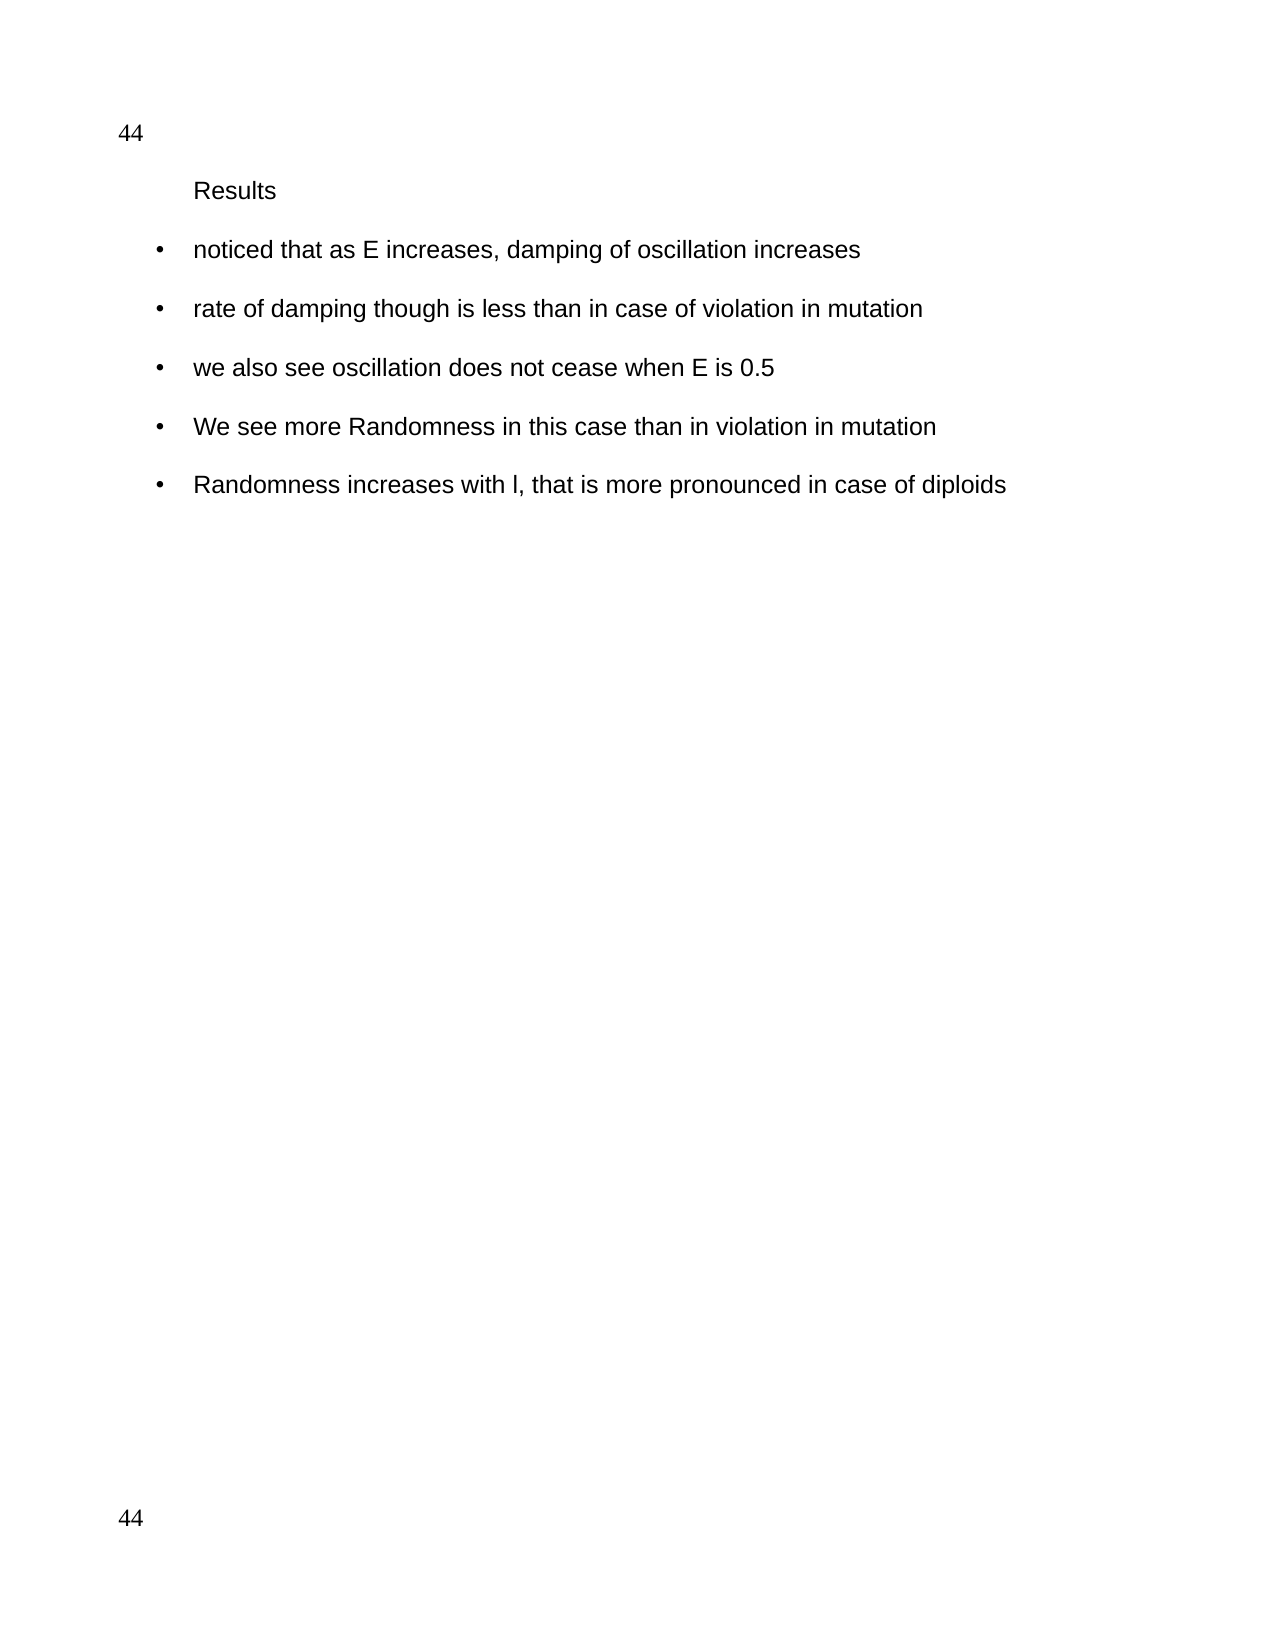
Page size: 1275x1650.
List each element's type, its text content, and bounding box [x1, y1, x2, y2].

list Randomness increases with l, that is more pronounced in case of diploids [156, 471, 1157, 499]
list Results [156, 176, 1157, 205]
list we also see oscillation does not cease when E is 0.5 [156, 353, 1157, 382]
list rate of damping though is less than in case of violation in mutation [156, 294, 1157, 323]
list We see more Randomness in this case than in violation in mutation [156, 412, 1157, 441]
list noticed that as E increases, damping of oscillation increases [156, 235, 1157, 264]
